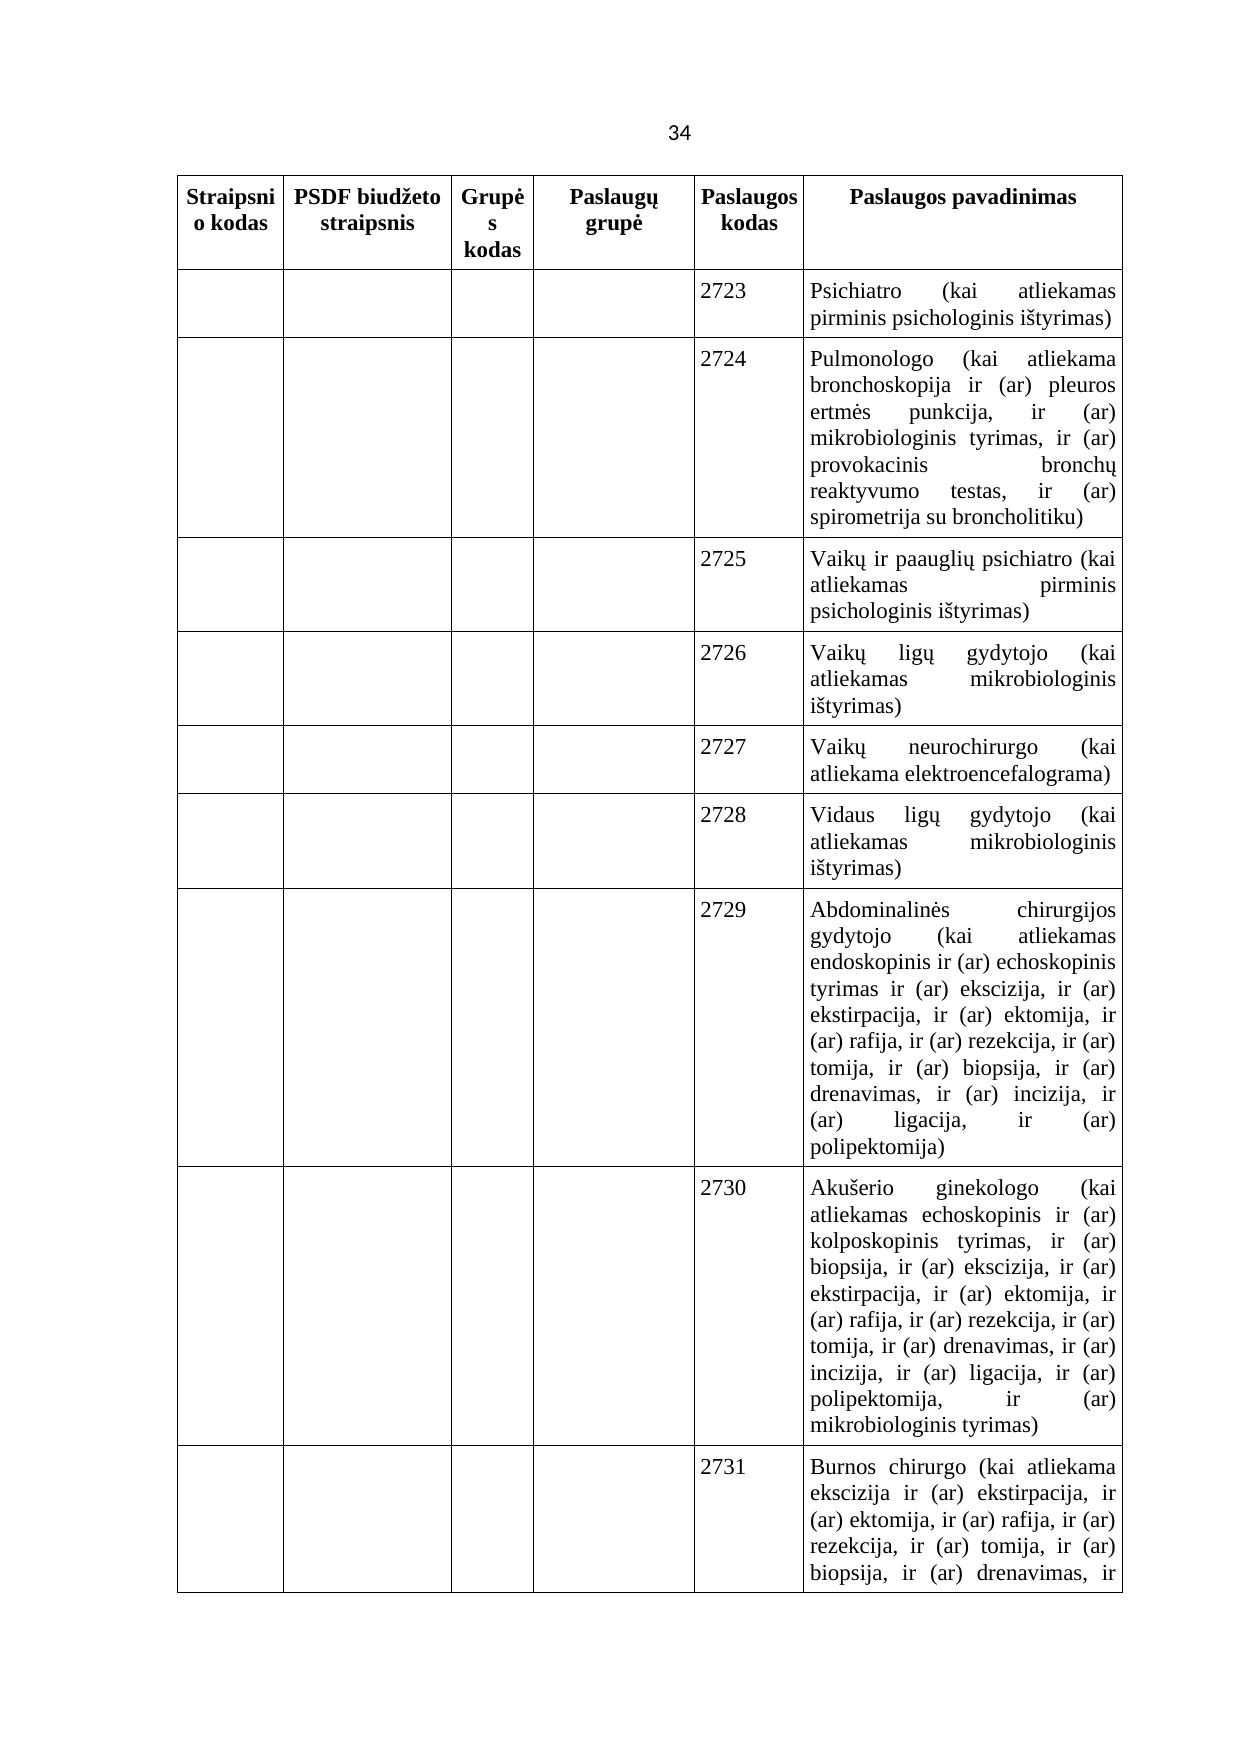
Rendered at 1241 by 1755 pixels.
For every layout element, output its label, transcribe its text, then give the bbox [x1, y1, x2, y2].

table_cell [534, 538, 694, 631]
table_cell [452, 338, 533, 537]
table_cell [178, 726, 283, 793]
table_cell [534, 889, 694, 1166]
table_cell [284, 632, 451, 725]
table_cell 2725 [695, 538, 803, 631]
table_cell [452, 270, 533, 337]
table_cell [534, 726, 694, 793]
table_cell [452, 1446, 533, 1592]
table_cell Vaikų ir paauglių psichiatro (kai atliekamas pirminis psichologinis ištyrimas) [804, 538, 1122, 631]
table_cell 2729 [695, 889, 803, 1166]
table_cell Vaikų neurochirurgo (kai atliekama elektroencefalograma) [804, 726, 1122, 793]
table_cell [452, 538, 533, 631]
table_cell 2730 [695, 1167, 803, 1445]
table_cell [284, 1446, 451, 1592]
table_cell [534, 270, 694, 337]
table_cell [534, 1446, 694, 1592]
table_cell [534, 338, 694, 537]
table_cell [284, 1167, 451, 1445]
table_header Paslaugos kodas [695, 176, 803, 269]
table_cell Vidaus ligų gydytojo (kai atliekamas mikrobiologinis ištyrimas) [804, 794, 1122, 887]
table_cell [178, 794, 283, 887]
table_header Grupės kodas [452, 176, 533, 269]
table_cell [284, 794, 451, 887]
table_cell Burnos chirurgo (kai atliekama ekscizija ir (ar) ekstirpacija, ir (ar) ektomija, ir (ar) rafija, ir (ar) rezekcija, ir (ar) tomija, ir (ar) biopsija, ir (ar) drenavimas, ir [804, 1446, 1122, 1592]
table_cell Abdominalinės chirurgijos gydytojo (kai atliekamas endoskopinis ir (ar) echoskopinis tyrimas ir (ar) ekscizija, ir (ar) ekstirpacija, ir (ar) ektomija, ir (ar) rafija, ir (ar) rezekcija, ir (ar) tomija, ir (ar) biopsija, ir (ar) drenavimas, ir (ar) incizija, ir (ar) ligacija, ir (ar) polipektomija) [804, 889, 1122, 1166]
table_cell [284, 538, 451, 631]
table_cell Akušerio ginekologo (kai atliekamas echoskopinis ir (ar) kolposkopinis tyrimas, ir (ar) biopsija, ir (ar) ekscizija, ir (ar) ekstirpacija, ir (ar) ektomija, ir (ar) rafija, ir (ar) rezekcija, ir (ar) tomija, ir (ar) drenavimas, ir (ar) incizija, ir (ar) ligacija, ir (ar) polipektomija, ir (ar) mikrobiologinis tyrimas) [804, 1167, 1122, 1445]
table_cell [178, 270, 283, 337]
table_cell [452, 794, 533, 887]
table_cell 2727 [695, 726, 803, 793]
table_cell 2726 [695, 632, 803, 725]
table_cell [284, 270, 451, 337]
table_cell 2728 [695, 794, 803, 887]
table_cell Pulmonologo (kai atliekama bronchoskopija ir (ar) pleuros ertmės punkcija, ir (ar) mikrobiologinis tyrimas, ir (ar) provokacinis bronchų reaktyvumo testas, ir (ar) spirometrija su broncholitiku) [804, 338, 1122, 537]
table_cell [534, 1167, 694, 1445]
table_cell [178, 338, 283, 537]
table_cell [534, 632, 694, 725]
table_header Straipsnio kodas [178, 176, 283, 269]
table_cell [178, 1167, 283, 1445]
table_cell [284, 889, 451, 1166]
table_cell [452, 889, 533, 1166]
table_cell [178, 1446, 283, 1592]
table_cell [452, 632, 533, 725]
table_cell [178, 632, 283, 725]
table_cell 2724 [695, 338, 803, 537]
table_cell [452, 726, 533, 793]
table_cell 2723 [695, 270, 803, 337]
table_header Paslaugų grupė [534, 176, 694, 269]
table_cell [284, 338, 451, 537]
table_cell Psichiatro (kai atliekamas pirminis psichologinis ištyrimas) [804, 270, 1122, 337]
table_cell [178, 538, 283, 631]
table_cell 2731 [695, 1446, 803, 1592]
table_cell [534, 794, 694, 887]
table_cell [452, 1167, 533, 1445]
table_cell [284, 726, 451, 793]
table_cell Vaikų ligų gydytojo (kai atliekamas mikrobiologinis ištyrimas) [804, 632, 1122, 725]
table_cell [178, 889, 283, 1166]
table_header PSDF biudžeto straipsnis [284, 176, 451, 269]
table_header Paslaugos pavadinimas [804, 176, 1122, 269]
